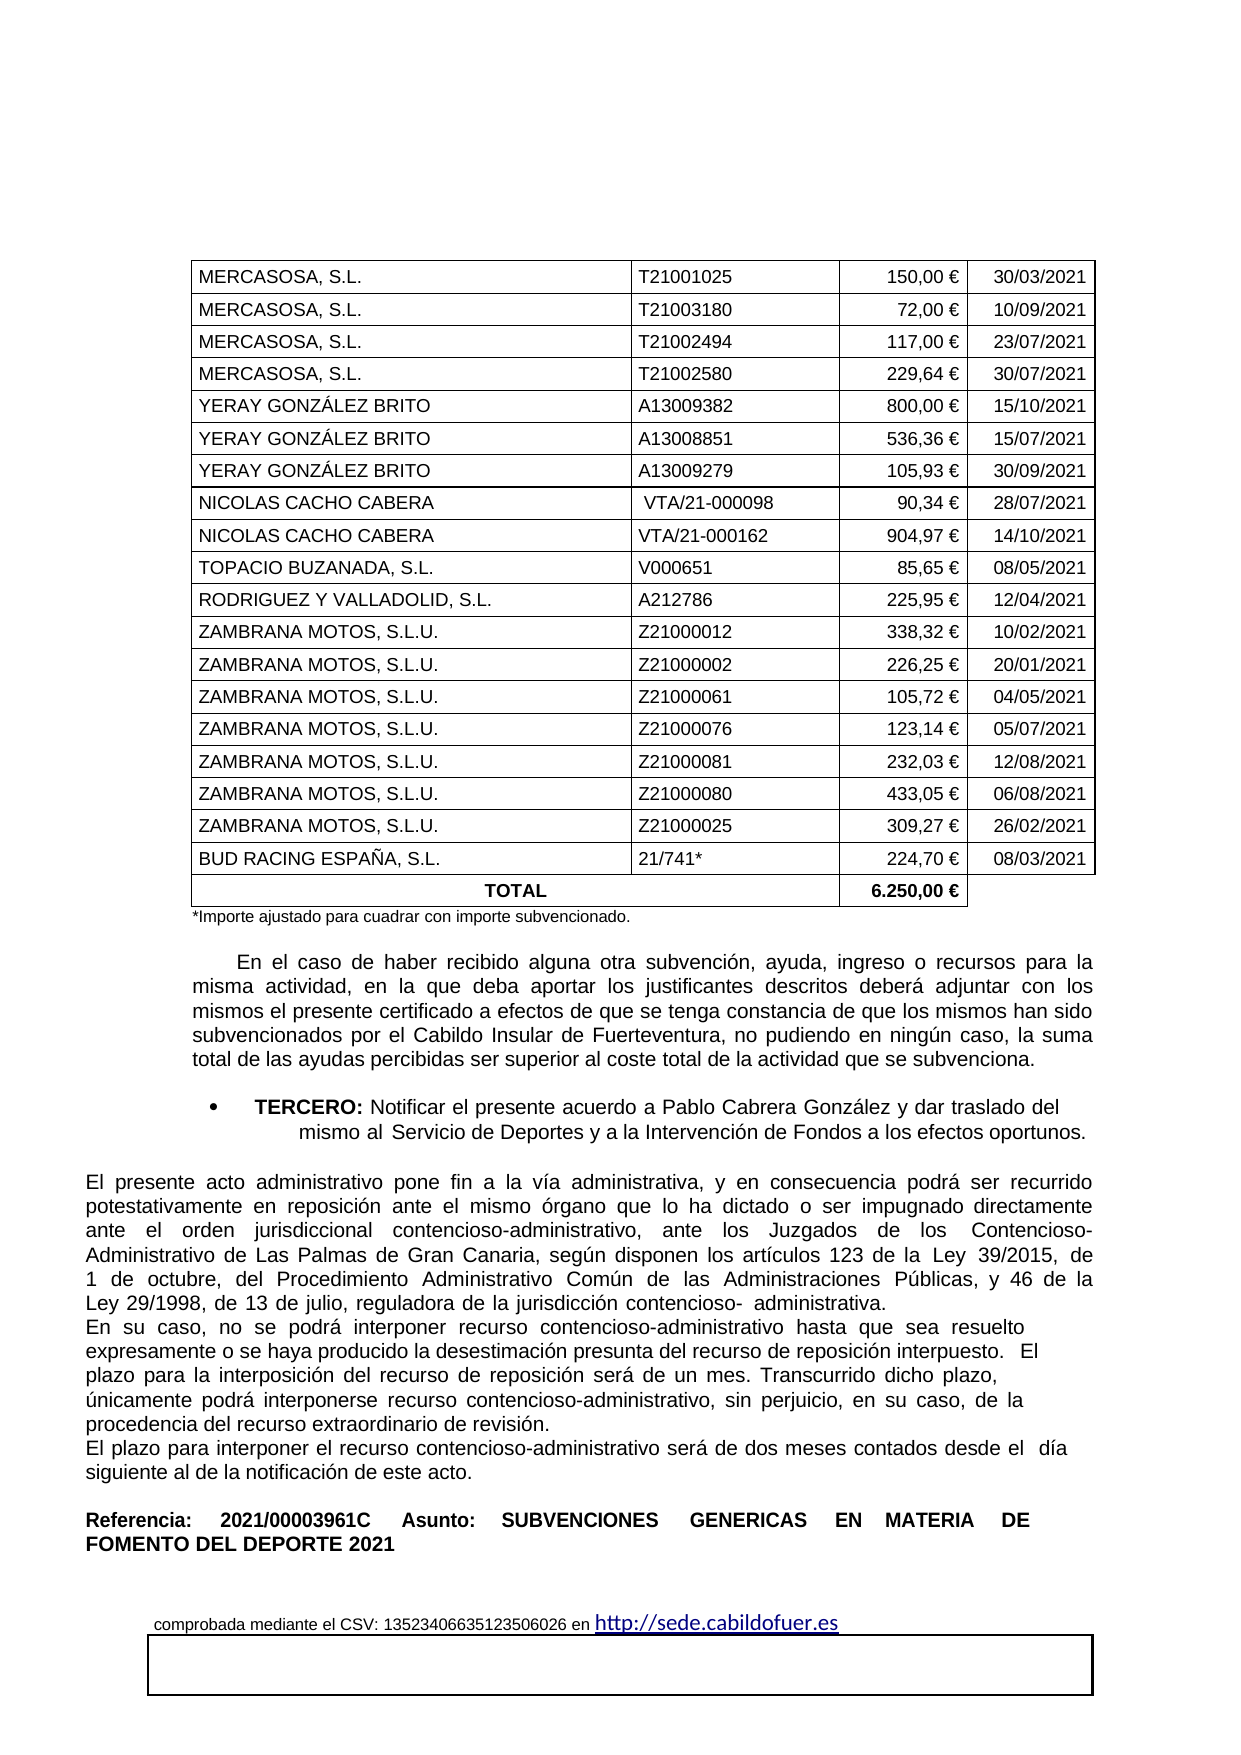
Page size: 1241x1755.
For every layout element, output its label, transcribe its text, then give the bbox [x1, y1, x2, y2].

table_cell 904,97 € [840, 520, 967, 551]
table_cell RODRIGUEZ Y VALLADOLID, S.L. [192, 584, 631, 616]
table_cell TOPACIO BUZANADA, S.L. [192, 552, 631, 583]
table_cell 536,36 € [840, 423, 967, 454]
table_cell 6.250,00 € [840, 875, 967, 906]
table_cell ZAMBRANA MOTOS, S.L.U. [192, 810, 631, 842]
table_cell 105,93 € [840, 455, 967, 486]
table_cell NICOLAS CACHO CABERA [192, 520, 631, 551]
table_cell T21002580 [632, 358, 839, 389]
table_cell 12/04/2021 [968, 584, 1094, 616]
text En el caso de haber recibido alguna otra subvención, ayuda, ingreso o recursos para la misma actividad, en la que deba aportar los justificantes descritos deberá adjuntar con los mismos el presente certificado a efectos de que se tenga constancia de que los mismos han sido subvencionados por el Cabildo Insular de Fuerteventura, no pudiendo en ningún caso, la suma total de las ayudas percibidas ser superior al coste total de la actividad que se subvenciona. [192, 950, 1093, 1071]
table_cell 23/07/2021 [968, 326, 1094, 357]
table_cell 123,14 € [840, 714, 967, 745]
subtitle Referencia: 2021/00003961C Asunto: SUBVENCIONES GENERICAS EN MATERIA DE FOMENTO DEL DEPORTE 2021 [85, 1508, 1093, 1556]
table_cell VTA/21-000162 [632, 520, 839, 551]
table_cell 15/07/2021 [968, 423, 1094, 454]
table_cell 12/08/2021 [968, 746, 1094, 777]
table_cell ZAMBRANA MOTOS, S.L.U. [192, 746, 631, 777]
text El plazo para interponer el recurso contencioso-administrativo será de dos meses contados desde el día siguiente al de la notificación de este acto. [85, 1436, 1093, 1484]
text *Importe ajustado para cuadrar con importe subvencionado. [192, 907, 1107, 926]
table_cell YERAY GONZÁLEZ BRITO [192, 455, 631, 486]
table_cell 224,70 € [840, 843, 967, 874]
table_cell Z21000080 [632, 778, 839, 809]
table_cell BUD RACING ESPAÑA, S.L. [192, 843, 631, 874]
table_cell ZAMBRANA MOTOS, S.L.U. [192, 617, 631, 648]
table_cell TOTAL [192, 875, 839, 906]
table_cell Z21000012 [632, 617, 839, 648]
table_cell 20/01/2021 [968, 649, 1094, 680]
table_header T21001025 [632, 261, 839, 293]
table_cell MERCASOSA, S.L. [192, 294, 631, 325]
table_cell 72,00 € [840, 294, 967, 325]
table_cell T21003180 [632, 294, 839, 325]
table_cell 05/07/2021 [968, 714, 1094, 745]
table_cell ZAMBRANA MOTOS, S.L.U. [192, 681, 631, 712]
table_cell V000651 [632, 552, 839, 583]
table_cell 800,00 € [840, 391, 967, 422]
table_header 30/03/2021 [968, 261, 1094, 293]
table_cell 08/03/2021 [968, 843, 1094, 874]
table_cell MERCASOSA, S.L. [192, 326, 631, 357]
table_cell 10/09/2021 [968, 294, 1094, 325]
table_header 150,00 € [840, 261, 967, 293]
table_cell 06/08/2021 [968, 778, 1094, 809]
table_cell 117,00 € [840, 326, 967, 357]
table_cell 04/05/2021 [968, 681, 1094, 712]
table_cell 105,72 € [840, 681, 967, 712]
table_cell [968, 875, 1095, 906]
table_cell 30/07/2021 [968, 358, 1094, 389]
table_cell Z21000081 [632, 746, 839, 777]
table_cell Z21000076 [632, 714, 839, 745]
table_cell 26/02/2021 [968, 810, 1094, 842]
table_cell A13009279 [632, 455, 839, 486]
table_cell 08/05/2021 [968, 552, 1094, 583]
table_cell 225,95 € [840, 584, 967, 616]
table_cell ZAMBRANA MOTOS, S.L.U. [192, 778, 631, 809]
text El presente acto administrativo pone fin a la vía administrativa, y en consecuencia podrá ser recurrido potestativamente en reposición ante el mismo órgano que lo ha dictado o ser impugnado directamente ante el orden jurisdiccional contencioso-administrativo, ante los Juzgados de los Contencioso-Administrativo de Las Palmas de Gran Canaria, según disponen los artículos 123 de la Ley 39/2015, de 1 de octubre, del Procedimiento Administrativo Común de las Administraciones Públicas, y 46 de la Ley 29/1998, de 13 de julio, reguladora de la jurisdicción contencioso- administrativa. [85, 1170, 1093, 1315]
table_cell 21/741* [632, 843, 839, 874]
table_cell Z21000061 [632, 681, 839, 712]
table_cell 433,05 € [840, 778, 967, 809]
table_cell 338,32 € [840, 617, 967, 648]
table_cell A13009382 [632, 391, 839, 422]
table_cell MERCASOSA, S.L. [192, 358, 631, 389]
table_cell YERAY GONZÁLEZ BRITO [192, 423, 631, 454]
table_header MERCASOSA, S.L. [192, 261, 631, 293]
text En su caso, no se podrá interponer recurso contencioso-administrativo hasta que sea resuelto expresamente o se haya producido la desestimación presunta del recurso de reposición interpuesto. El plazo para la interposición del recurso de reposición será de un mes. Transcurrido dicho plazo, únicamente podrá interponerse recurso contencioso-administrativo, sin perjuicio, en su caso, de la procedencia del recurso extraordinario de revisión. [85, 1315, 1088, 1436]
table_cell 232,03 € [840, 746, 967, 777]
table_cell NICOLAS CACHO CABERA [192, 488, 631, 519]
table_cell 226,25 € [840, 649, 967, 680]
table_cell ZAMBRANA MOTOS, S.L.U. [192, 649, 631, 680]
table_cell YERAY GONZÁLEZ BRITO [192, 391, 631, 422]
table_cell 10/02/2021 [968, 617, 1094, 648]
table_cell A212786 [632, 584, 839, 616]
table_cell A13008851 [632, 423, 839, 454]
table_cell 15/10/2021 [968, 391, 1094, 422]
table_cell T21002494 [632, 326, 839, 357]
table_cell 30/09/2021 [968, 455, 1094, 486]
table_cell 229,64 € [840, 358, 967, 389]
table_cell 309,27 € [840, 810, 967, 842]
table_cell 28/07/2021 [968, 488, 1094, 519]
list TERCERO: Notificar el presente acuerdo a Pablo Cabrera González y dar traslado del mismo al Servicio de Deportes y a la Intervención de Fondos a los efectos oportunos. [210, 1095, 1093, 1144]
table_cell Z21000002 [632, 649, 839, 680]
table_cell 14/10/2021 [968, 520, 1094, 551]
table_cell 85,65 € [840, 552, 967, 583]
table_cell Z21000025 [632, 810, 839, 842]
table_cell 90,34 € [840, 488, 967, 519]
table_cell VTA/21-000098 [632, 488, 839, 519]
table_cell ZAMBRANA MOTOS, S.L.U. [192, 714, 631, 745]
